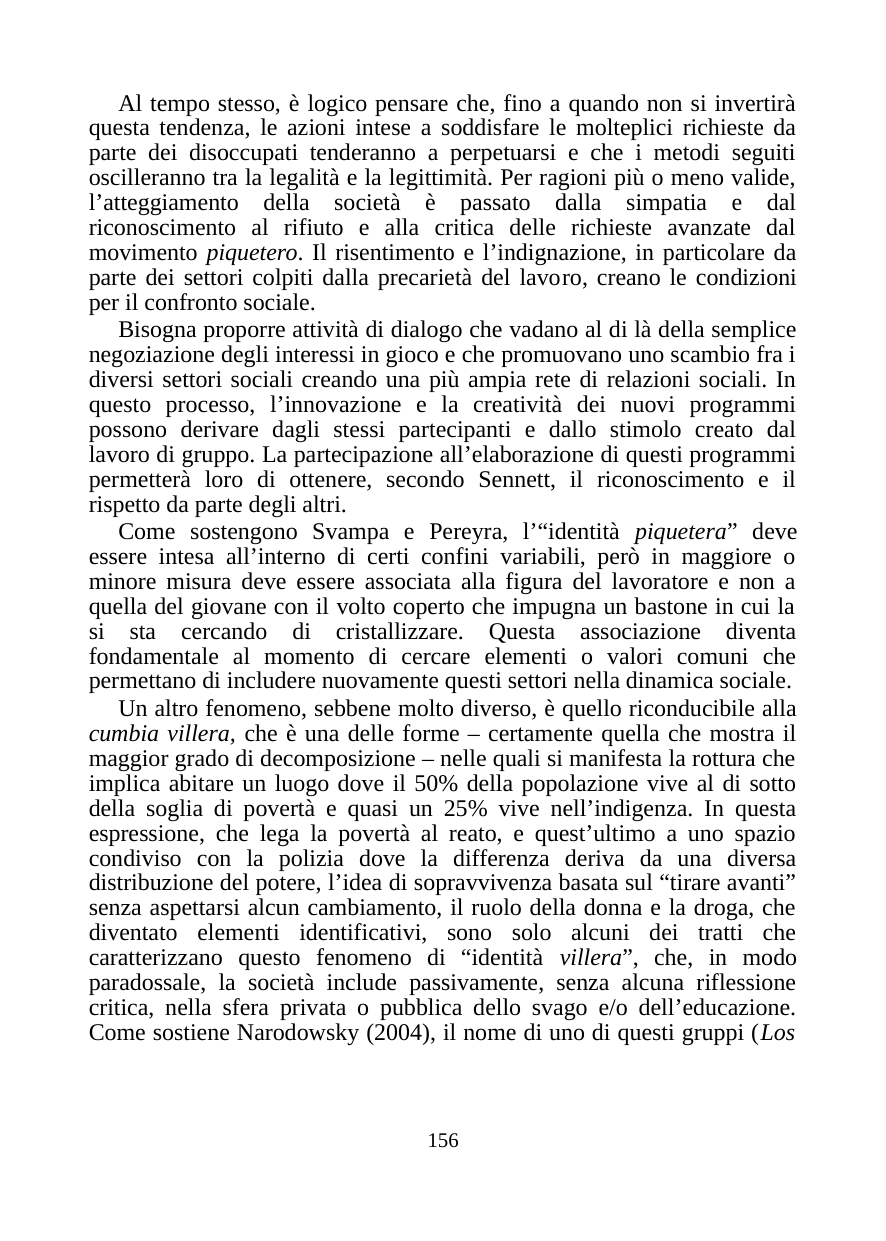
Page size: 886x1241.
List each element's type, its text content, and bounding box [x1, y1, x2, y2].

text Bisogna proporre attività di dialogo che vadano al di là della semplice negoziazione degli interessi in gioco e che promuovano uno scambio fra i diversi settori sociali creando una più ampia rete di relazioni sociali. In questo processo, l’innovazione e la creatività dei nuovi programmi possono derivare dagli stessi partecipanti e dallo stimolo creato dal lavoro di gruppo. La partecipazione all’elaborazione di questi programmi permetterà loro di ottenere, secondo Sennett, il riconoscimento e il rispetto da parte degli altri. [88, 315, 797, 517]
text Come sostengono Svampa e Pereyra, l’“identità piquetera” deve essere intesa all’interno di certi confini variabili, però in maggiore o minore misura deve essere associata alla figura del lavoratore e non a quella del giovane con il volto coperto che impugna un bastone in cui la si sta cercando di cristallizzare. Questa associazione diventa fondamentale al momento di cercare elementi o valori comuni che permettano di includere nuovamente questi settori nella dinamica sociale. [88, 517, 797, 694]
text Al tempo stesso, è logico pensare che, fino a quando non si invertirà questa tendenza, le azioni intese a soddisfare le molteplici richieste da parte dei disoccupati tenderanno a perpetuarsi e che i metodi seguiti oscilleranno tra la legalità e la legittimità. Per ragioni più o meno valide, l’atteggiamento della società è passato dalla simpatia e dal riconoscimento al rifiuto e alla critica delle richieste avanzate dal movimento piquetero. Il risentimento e l’indignazione, in particolare da parte dei settori colpiti dalla precarietà del lavoro, creano le condizioni per il confronto sociale. [88, 88, 797, 315]
text Un altro fenomeno, sebbene molto diverso, è quello riconducibile alla cumbia villera, che è una delle forme – certamente quella che mostra il maggior grado di decomposizione – nelle quali si manifesta la rottura che implica abitare un luogo dove il 50% della popolazione vive al di sotto della soglia di povertà e quasi un 25% vive nell’indigenza. In questa espressione, che lega la povertà al reato, e quest’ultimo a uno spazio condiviso con la polizia dove la differenza deriva da una diversa distribuzione del potere, l’idea di sopravvivenza basata sul “tirare avanti” senza aspettarsi alcun cambiamento, il ruolo della donna e la droga, che diventato elementi identificativi, sono solo alcuni dei tratti che caratterizzano questo fenomeno di “identità villera”, che, in modo paradossale, la società include passivamente, senza alcuna riflessione critica, nella sfera privata o pubblica dello svago e/o dell’educazione. Come sostiene Narodowsky (2004), il nome di uno di questi gruppi (Los [88, 694, 797, 1045]
